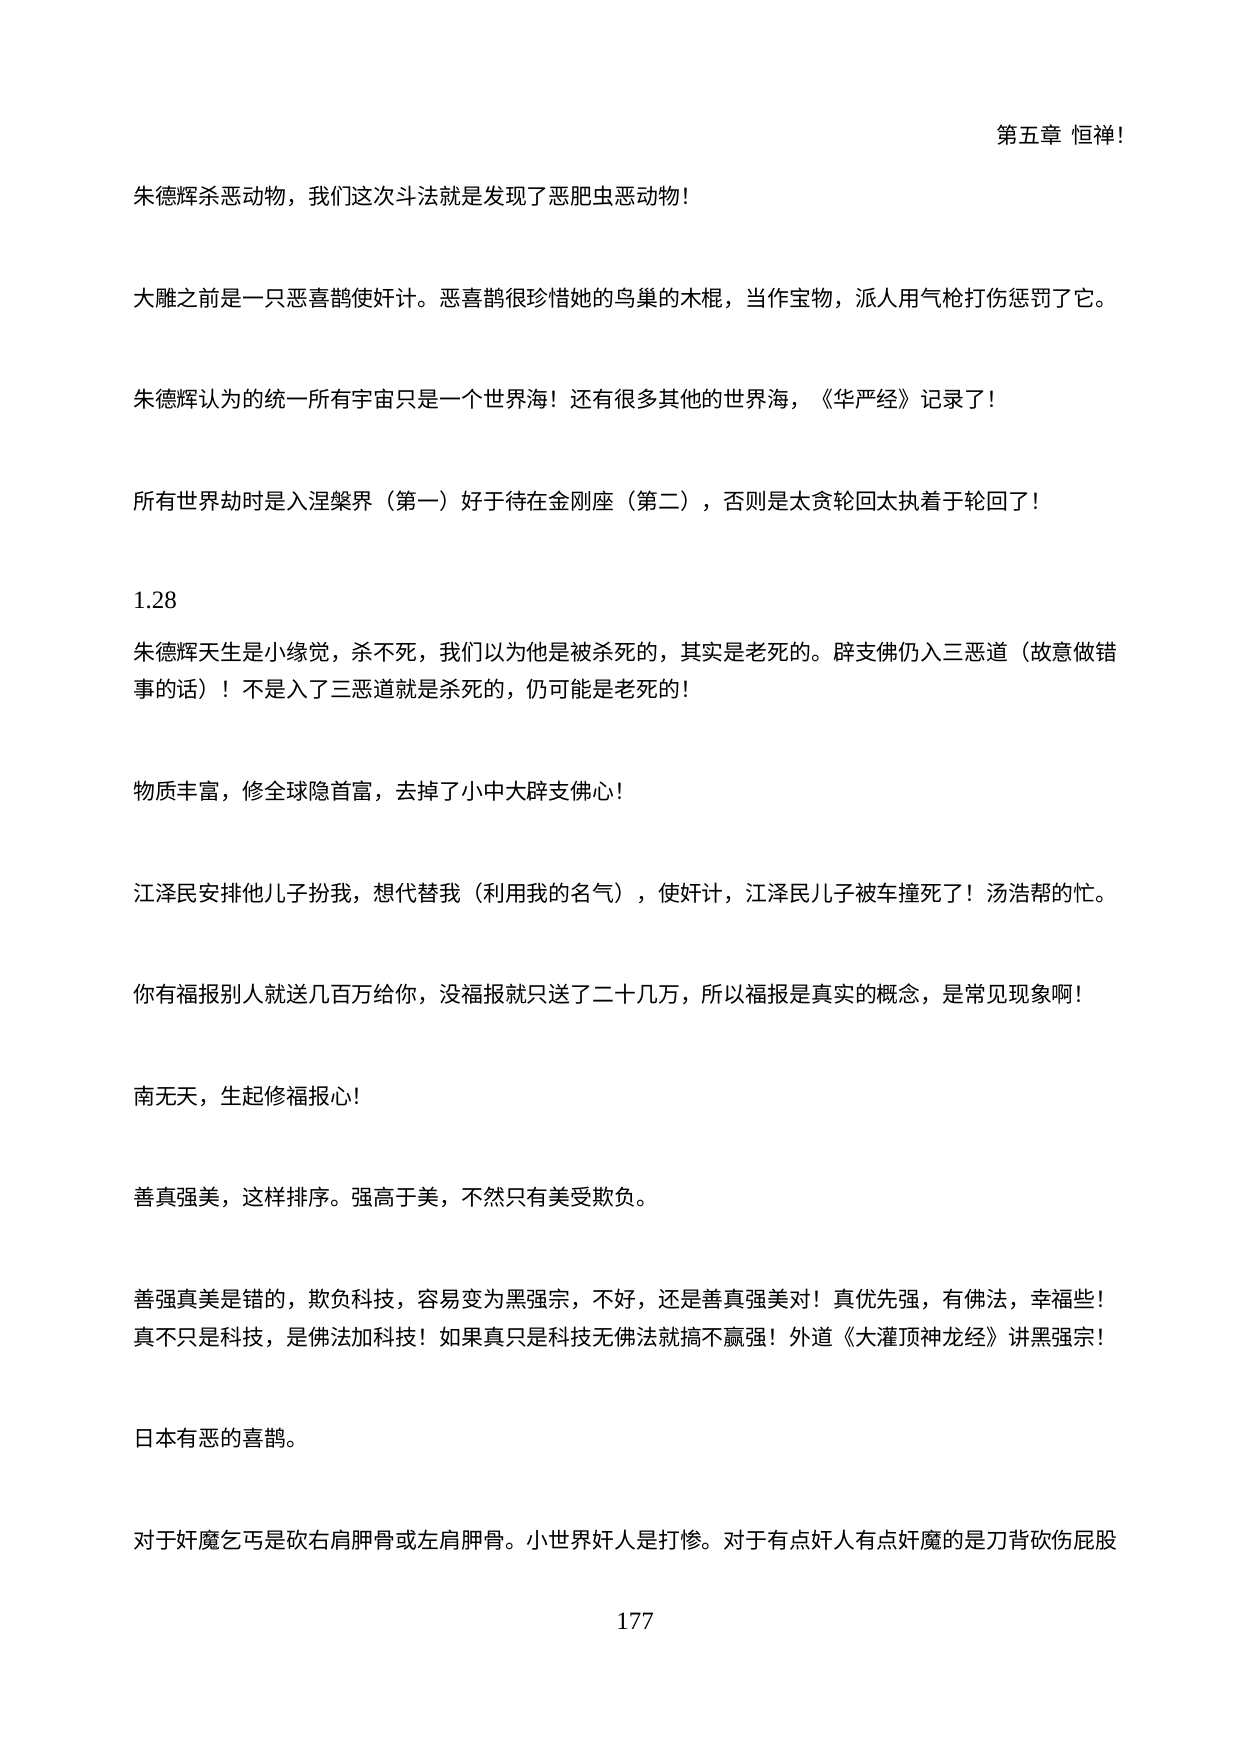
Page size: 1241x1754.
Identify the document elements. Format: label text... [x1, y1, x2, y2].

text 善真强美，这样排序。强高于美，不然只有美受欺负。 [133, 1180, 1137, 1212]
text 物质丰富，修全球隐首富，去掉了小中大辟支佛心！ [133, 774, 1137, 806]
text 所有世界劫时是入涅槃界（第一）好于待在金刚座（第二），否则是太贪轮回太执着于轮回了！ [133, 484, 1137, 516]
text 大雕之前是一只恶喜鹊使奸计。恶喜鹊很珍惜她的鸟巢的木棍，当作宝物，派人用气枪打伤惩罚了它。 [133, 281, 1137, 312]
text 江泽民安排他儿子扮我，想代替我（利用我的名气），使奸计，江泽民儿子被车撞死了！汤浩帮的忙。 [133, 876, 1137, 907]
text 对于奸魔乞丐是砍右肩胛骨或左肩胛骨。小世界奸人是打惨。对于有点奸人有点奸魔的是刀背砍伤屁股 [133, 1523, 1137, 1554]
text 朱德辉杀恶动物，我们这次斗法就是发现了恶肥虫恶动物！ [133, 179, 1137, 211]
text 朱德辉天生是小缘觉，杀不死，我们以为他是被杀死的，其实是老死的。辟支佛仍入三恶道（故意做错事的话）！不是入了三恶道就是杀死的，仍可能是老死的！ [133, 634, 1137, 704]
text 日本有恶的喜鹊。 [133, 1421, 1137, 1453]
text 善强真美是错的，欺负科技，容易变为黑强宗，不好，还是善真强美对！真优先强，有佛法，幸福些！真不只是科技，是佛法加科技！如果真只是科技无佛法就搞不赢强！外道《大灌顶神龙经》讲黑强宗！ [133, 1282, 1137, 1351]
text 你有福报别人就送几百万给你，没福报就只送了二十几万，所以福报是真实的概念，是常见现象啊！ [133, 977, 1137, 1009]
text 朱德辉认为的统一所有宇宙只是一个世界海！还有很多其他的世界海，《华严经》记录了！ [133, 382, 1137, 414]
text 南无天，生起修福报心！ [133, 1079, 1137, 1110]
text 1.28 [133, 586, 1137, 614]
